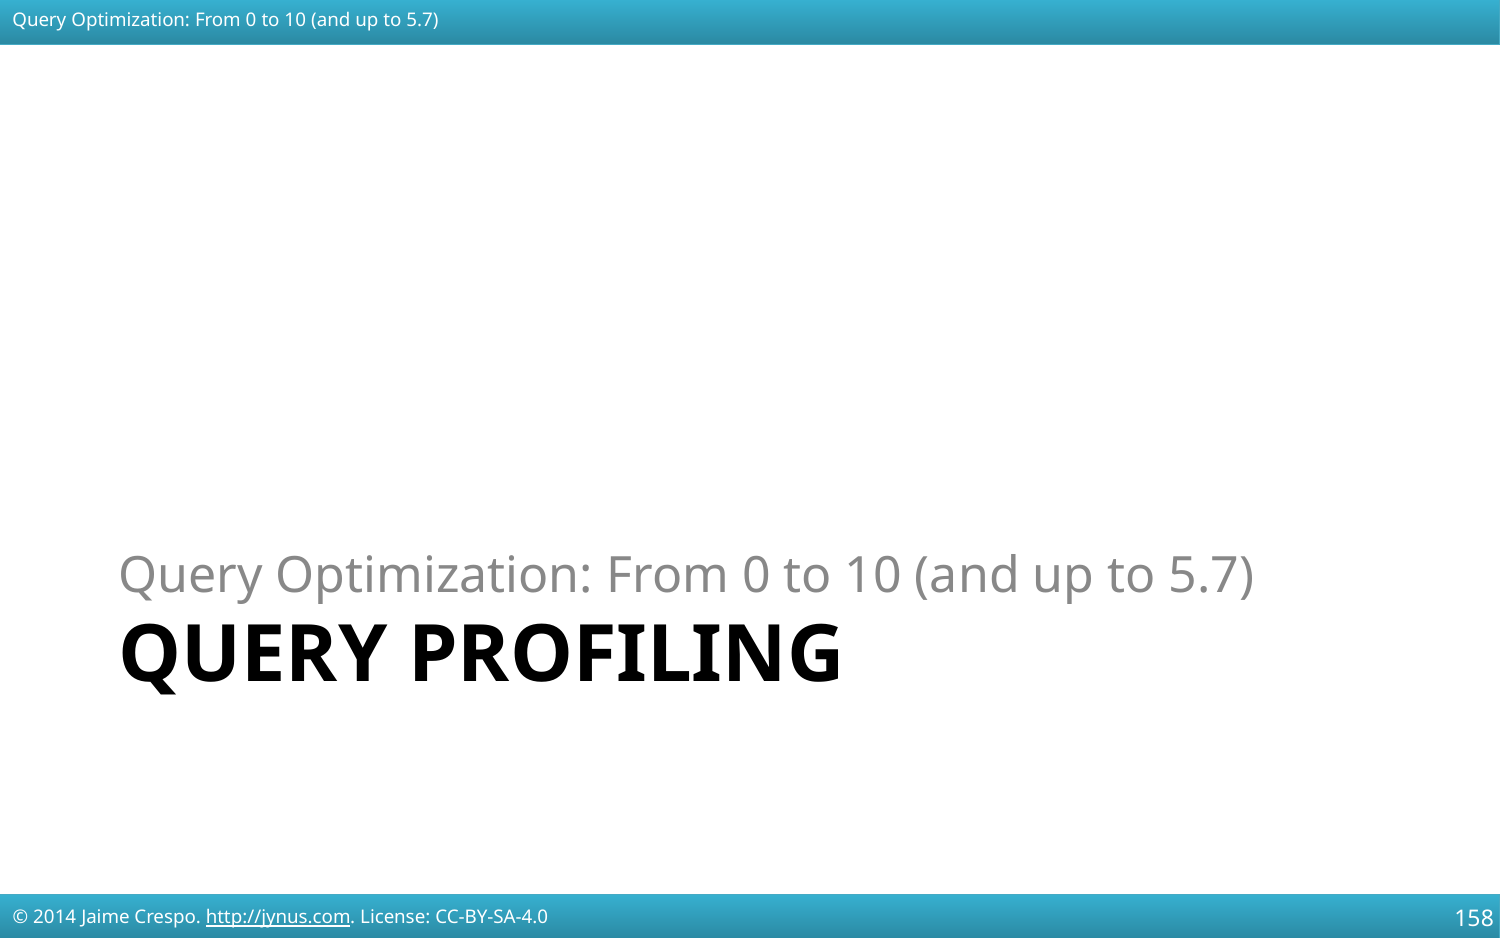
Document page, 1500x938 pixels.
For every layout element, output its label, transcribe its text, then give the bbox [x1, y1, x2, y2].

title Query Profiling [118, 603, 1394, 938]
slide_number [1389, 896, 1490, 935]
list Query Optimization: From 0 to 10 (and up to 5.7) [118, 162, 1446, 603]
